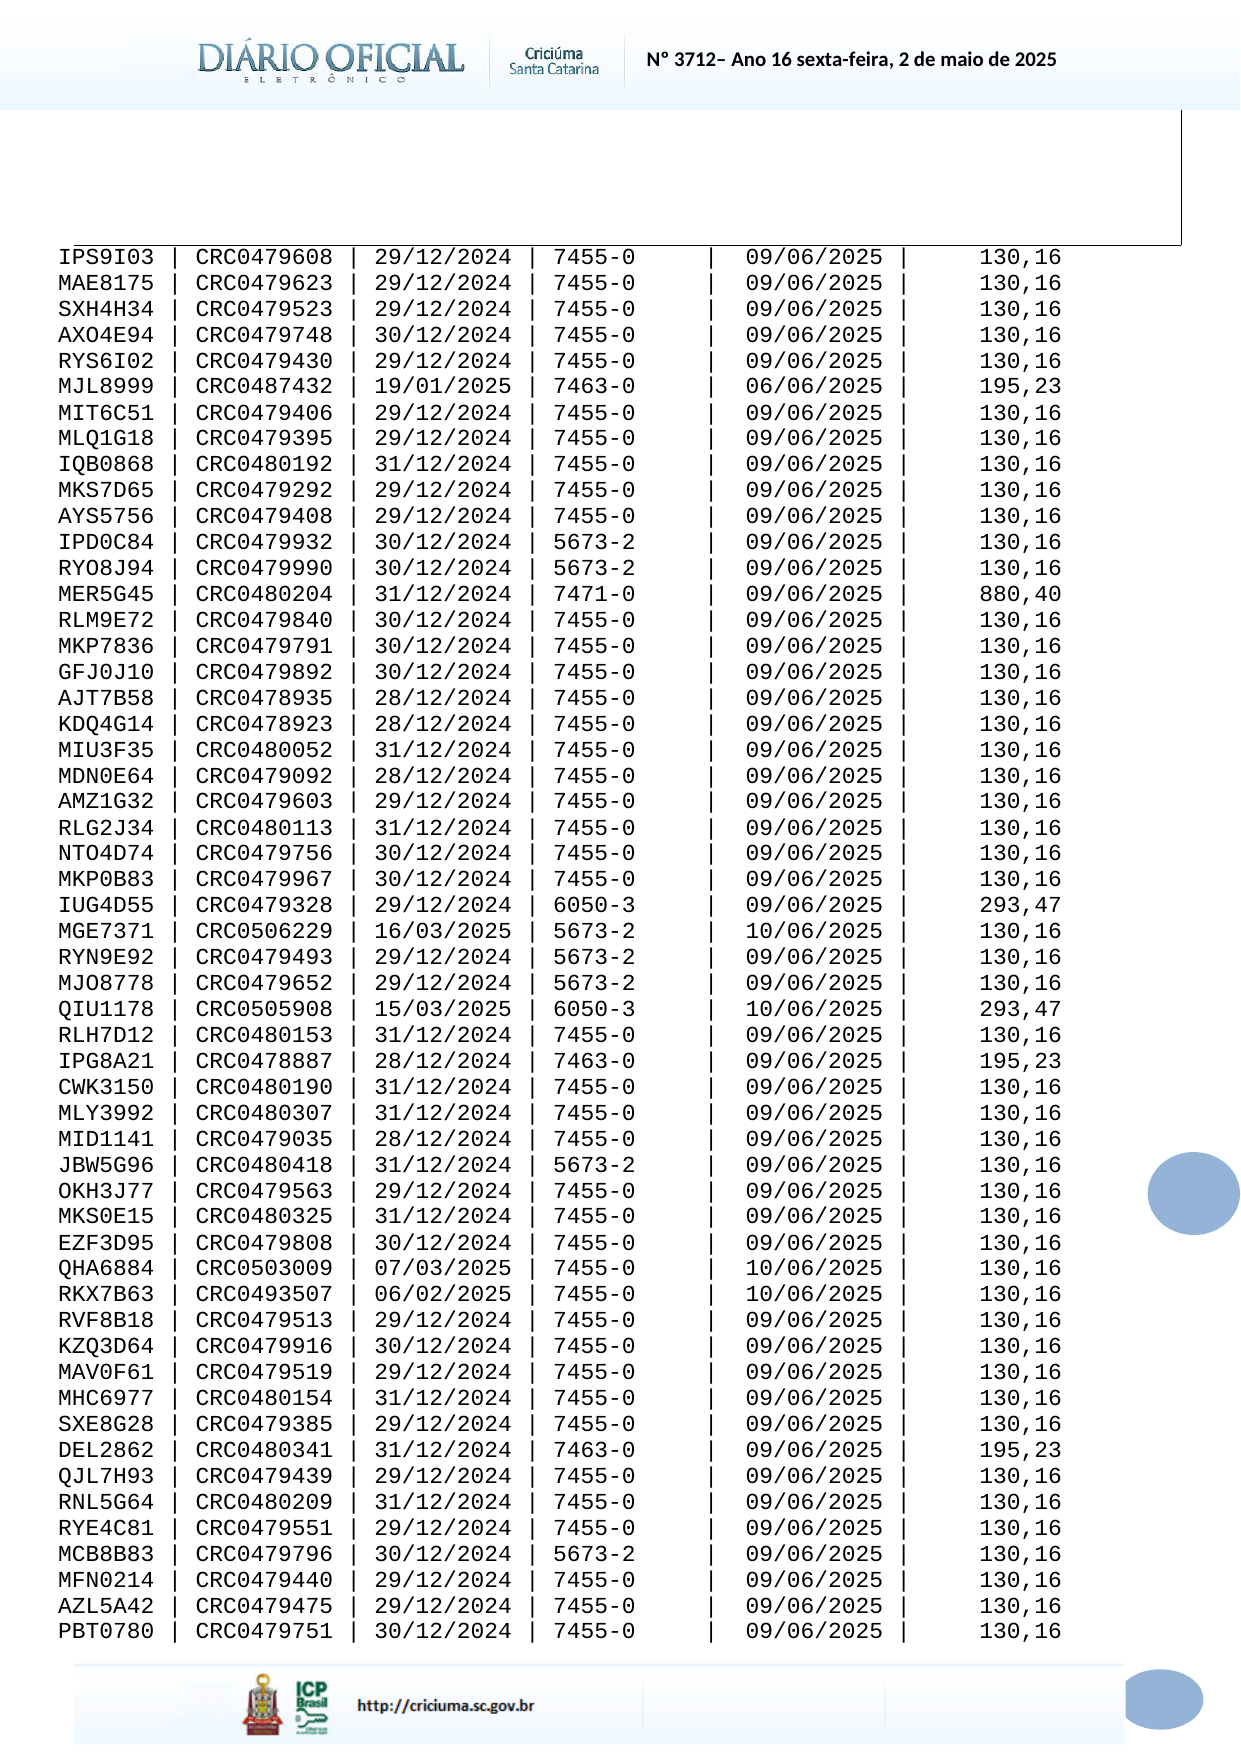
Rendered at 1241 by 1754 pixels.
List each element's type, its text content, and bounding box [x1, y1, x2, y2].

text MJO8778 | CRC0479652 | 29/12/2024 | 5673-2 | 09/06/2025 | 130,16 [44, 971, 1181, 997]
text RLH7D12 | CRC0480153 | 31/12/2024 | 7455-0 | 09/06/2025 | 130,16 [44, 1023, 1181, 1049]
text RVF8B18 | CRC0479513 | 29/12/2024 | 7455-0 | 09/06/2025 | 130,16 [44, 1309, 1181, 1334]
text RLM9E72 | CRC0479840 | 30/12/2024 | 7455-0 | 09/06/2025 | 130,16 [44, 608, 1181, 634]
text MIT6C51 | CRC0479406 | 29/12/2024 | 7455-0 | 09/06/2025 | 130,16 [44, 401, 1181, 427]
text QHA6884 | CRC0503009 | 07/03/2025 | 7455-0 | 10/06/2025 | 130,16 [44, 1257, 1181, 1283]
text PBT0780 | CRC0479751 | 30/12/2024 | 7455-0 | 09/06/2025 | 130,16 [44, 1620, 1181, 1646]
text EZF3D95 | CRC0479808 | 30/12/2024 | 7455-0 | 09/06/2025 | 130,16 [44, 1231, 1181, 1257]
text RYE4C81 | CRC0479551 | 29/12/2024 | 7455-0 | 09/06/2025 | 130,16 [44, 1516, 1181, 1542]
text DEL2862 | CRC0480341 | 31/12/2024 | 7463-0 | 09/06/2025 | 195,23 [44, 1438, 1181, 1464]
text MHC6977 | CRC0480154 | 31/12/2024 | 7455-0 | 09/06/2025 | 130,16 [44, 1386, 1181, 1412]
text RLG2J34 | CRC0480113 | 31/12/2024 | 7455-0 | 09/06/2025 | 130,16 [44, 816, 1181, 842]
text AMZ1G32 | CRC0479603 | 29/12/2024 | 7455-0 | 09/06/2025 | 130,16 [44, 790, 1181, 816]
text RYO8J94 | CRC0479990 | 30/12/2024 | 5673-2 | 09/06/2025 | 130,16 [44, 556, 1181, 582]
text RYN9E92 | CRC0479493 | 29/12/2024 | 5673-2 | 09/06/2025 | 130,16 [44, 946, 1181, 971]
text KZQ3D64 | CRC0479916 | 30/12/2024 | 7455-0 | 09/06/2025 | 130,16 [44, 1334, 1181, 1361]
text AXO4E94 | CRC0479748 | 30/12/2024 | 7455-0 | 09/06/2025 | 130,16 [44, 323, 1181, 349]
text MKP7836 | CRC0479791 | 30/12/2024 | 7455-0 | 09/06/2025 | 130,16 [44, 634, 1181, 660]
text MER5G45 | CRC0480204 | 31/12/2024 | 7471-0 | 09/06/2025 | 880,40 [44, 582, 1181, 608]
text IPS9I03 | CRC0479608 | 29/12/2024 | 7455-0 | 09/06/2025 | 130,16 [44, 245, 1181, 271]
text MDN0E64 | CRC0479092 | 28/12/2024 | 7455-0 | 09/06/2025 | 130,16 [44, 764, 1181, 790]
text QIU1178 | CRC0505908 | 15/03/2025 | 6050-3 | 10/06/2025 | 293,47 [44, 997, 1181, 1023]
text MFN0214 | CRC0479440 | 29/12/2024 | 7455-0 | 09/06/2025 | 130,16 [44, 1568, 1181, 1594]
text KDQ4G14 | CRC0478923 | 28/12/2024 | 7455-0 | 09/06/2025 | 130,16 [44, 712, 1181, 738]
text MAV0F61 | CRC0479519 | 29/12/2024 | 7455-0 | 09/06/2025 | 130,16 [44, 1361, 1181, 1386]
text AJT7B58 | CRC0478935 | 28/12/2024 | 7455-0 | 09/06/2025 | 130,16 [44, 686, 1181, 712]
text QJL7H93 | CRC0479439 | 29/12/2024 | 7455-0 | 09/06/2025 | 130,16 [44, 1464, 1181, 1490]
text NTO4D74 | CRC0479756 | 30/12/2024 | 7455-0 | 09/06/2025 | 130,16 [44, 842, 1181, 868]
text SXE8G28 | CRC0479385 | 29/12/2024 | 7455-0 | 09/06/2025 | 130,16 [44, 1412, 1181, 1438]
text MGE7371 | CRC0506229 | 16/03/2025 | 5673-2 | 10/06/2025 | 130,16 [44, 919, 1181, 946]
text RYS6I02 | CRC0479430 | 29/12/2024 | 7455-0 | 09/06/2025 | 130,16 [44, 349, 1181, 375]
text MCB8B83 | CRC0479796 | 30/12/2024 | 5673-2 | 09/06/2025 | 130,16 [44, 1542, 1181, 1568]
text MLQ1G18 | CRC0479395 | 29/12/2024 | 7455-0 | 09/06/2025 | 130,16 [44, 427, 1181, 453]
text MKP0B83 | CRC0479967 | 30/12/2024 | 7455-0 | 09/06/2025 | 130,16 [44, 868, 1181, 894]
text MKS0E15 | CRC0480325 | 31/12/2024 | 7455-0 | 09/06/2025 | 130,16 [44, 1205, 1171, 1231]
text IPD0C84 | CRC0479932 | 30/12/2024 | 5673-2 | 09/06/2025 | 130,16 [44, 531, 1181, 556]
text MIU3F35 | CRC0480052 | 31/12/2024 | 7455-0 | 09/06/2025 | 130,16 [44, 738, 1181, 764]
text OKH3J77 | CRC0479563 | 29/12/2024 | 7455-0 | 09/06/2025 | 130,16 [44, 1179, 1150, 1205]
text JBW5G96 | CRC0480418 | 31/12/2024 | 5673-2 | 09/06/2025 | 130,16 [44, 1153, 1180, 1179]
text GFJ0J10 | CRC0479892 | 30/12/2024 | 7455-0 | 09/06/2025 | 130,16 [44, 660, 1181, 686]
text CWK3150 | CRC0480190 | 31/12/2024 | 7455-0 | 09/06/2025 | 130,16 [44, 1075, 1181, 1101]
text IQB0868 | CRC0480192 | 31/12/2024 | 7455-0 | 09/06/2025 | 130,16 [44, 453, 1181, 479]
text AZL5A42 | CRC0479475 | 29/12/2024 | 7455-0 | 09/06/2025 | 130,16 [44, 1594, 1181, 1620]
text IUG4D55 | CRC0479328 | 29/12/2024 | 6050-3 | 09/06/2025 | 293,47 [44, 894, 1181, 919]
text SXH4H34 | CRC0479523 | 29/12/2024 | 7455-0 | 09/06/2025 | 130,16 [44, 297, 1181, 323]
text MJL8999 | CRC0487432 | 19/01/2025 | 7463-0 | 06/06/2025 | 195,23 [44, 375, 1181, 401]
text IPG8A21 | CRC0478887 | 28/12/2024 | 7463-0 | 09/06/2025 | 195,23 [44, 1049, 1181, 1075]
text MKS7D65 | CRC0479292 | 29/12/2024 | 7455-0 | 09/06/2025 | 130,16 [44, 479, 1181, 504]
text RKX7B63 | CRC0493507 | 06/02/2025 | 7455-0 | 10/06/2025 | 130,16 [44, 1283, 1181, 1309]
text AYS5756 | CRC0479408 | 29/12/2024 | 7455-0 | 09/06/2025 | 130,16 [44, 504, 1181, 531]
text MLY3992 | CRC0480307 | 31/12/2024 | 7455-0 | 09/06/2025 | 130,16 [44, 1101, 1181, 1127]
text RNL5G64 | CRC0480209 | 31/12/2024 | 7455-0 | 09/06/2025 | 130,16 [44, 1490, 1181, 1516]
text MID1141 | CRC0479035 | 28/12/2024 | 7455-0 | 09/06/2025 | 130,16 [44, 1127, 1181, 1153]
text MAE8175 | CRC0479623 | 29/12/2024 | 7455-0 | 09/06/2025 | 130,16 [44, 271, 1181, 297]
